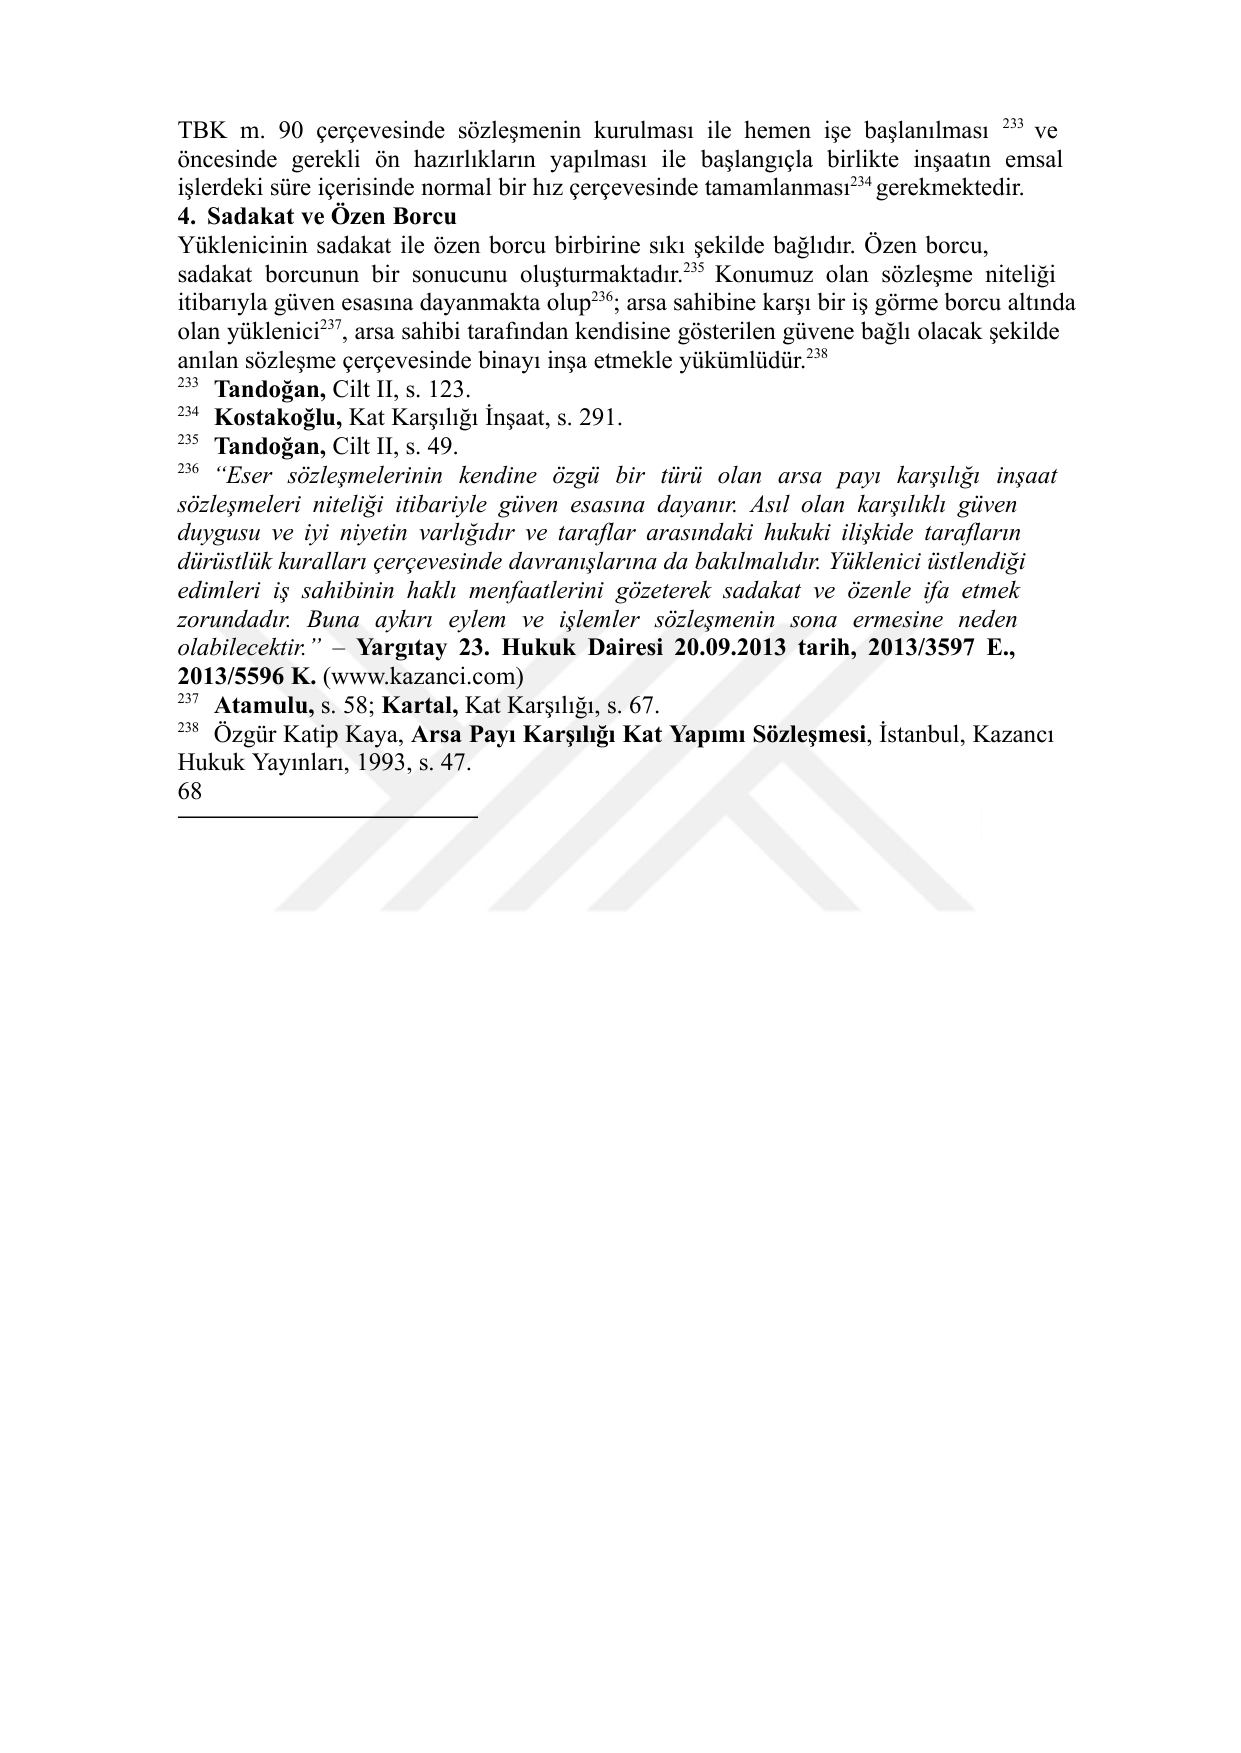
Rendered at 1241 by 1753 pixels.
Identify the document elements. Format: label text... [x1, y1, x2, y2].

text öncesinde gerekli ön hazırlıkların yapılması ile başlangıçla birlikte inşaatın emsal [177, 144, 1230, 172]
text TBK m. 90 çerçevesinde sözleşmenin kurulması ile hemen işe başlanılması 233 ve [177, 115, 1230, 144]
text işlerdeki süre içerisinde normal bir hız çerçevesinde tamamlanması234 gerekmektedir. [177, 172, 1230, 201]
text 233 Tandoğan, Cilt II, s. 123. [177, 374, 1230, 402]
text 234 Kostakoğlu, Kat Karşılığı İnşaat, s. 291. [177, 402, 1230, 431]
text 4. Sadakat ve Özen Borcu [177, 201, 1230, 230]
text itibarıyla güven esasına dayanmakta olup236; arsa sahibine karşı bir iş görme borcu altında [177, 287, 1230, 316]
text sadakat borcunun bir sonucunu oluşturmaktadır.235 Konumuz olan sözleşme niteliği [177, 259, 1230, 287]
text 238 Özgür Katip Kaya, Arsa Payı Karşılığı Kat Yapımı Sözleşmesi, İstanbul, Kazancı [177, 719, 1230, 747]
text 2013/5596 K. (www.kazanci.com) [177, 661, 1230, 690]
picture [175, 612, 982, 921]
text olan yüklenici237, arsa sahibi tarafından kendisine gösterilen güvene bağlı olacak şekilde [177, 316, 1230, 345]
text dürüstlük kuralları çerçevesinde davranışlarına da bakılmalıdır. Yüklenici üstlendiği [177, 546, 1230, 575]
text 68 [177, 776, 1230, 805]
text 237 Atamulu, s. 58; Kartal, Kat Karşılığı, s. 67. [177, 690, 1230, 719]
text sözleşmeleri niteliği itibariyle güven esasına dayanır. Asıl olan karşılıklı güven [177, 489, 1230, 517]
text zorundadır. Buna aykırı eylem ve işlemler sözleşmenin sona ermesine neden [177, 604, 1230, 632]
text edimleri iş sahibinin haklı menfaatlerini gözeterek sadakat ve özenle ifa etmek [177, 575, 1230, 604]
text Yüklenicinin sadakat ile özen borcu birbirine sıkı şekilde bağlıdır. Özen borcu, [177, 230, 1230, 259]
text 235 Tandoğan, Cilt II, s. 49. [177, 431, 1230, 460]
text olabilecektir.” – Yargıtay 23. Hukuk Dairesi 20.09.2013 tarih, 2013/3597 E., [177, 632, 1230, 661]
text duygusu ve iyi niyetin varlığıdır ve taraflar arasındaki hukuki ilişkide tarafların [177, 517, 1230, 546]
text 236 “Eser sözleşmelerinin kendine özgü bir türü olan arsa payı karşılığı inşaat [177, 460, 1230, 489]
text Hukuk Yayınları, 1993, s. 47. [177, 747, 1230, 776]
text anılan sözleşme çerçevesinde binayı inşa etmekle yükümlüdür.238 [177, 345, 1230, 374]
